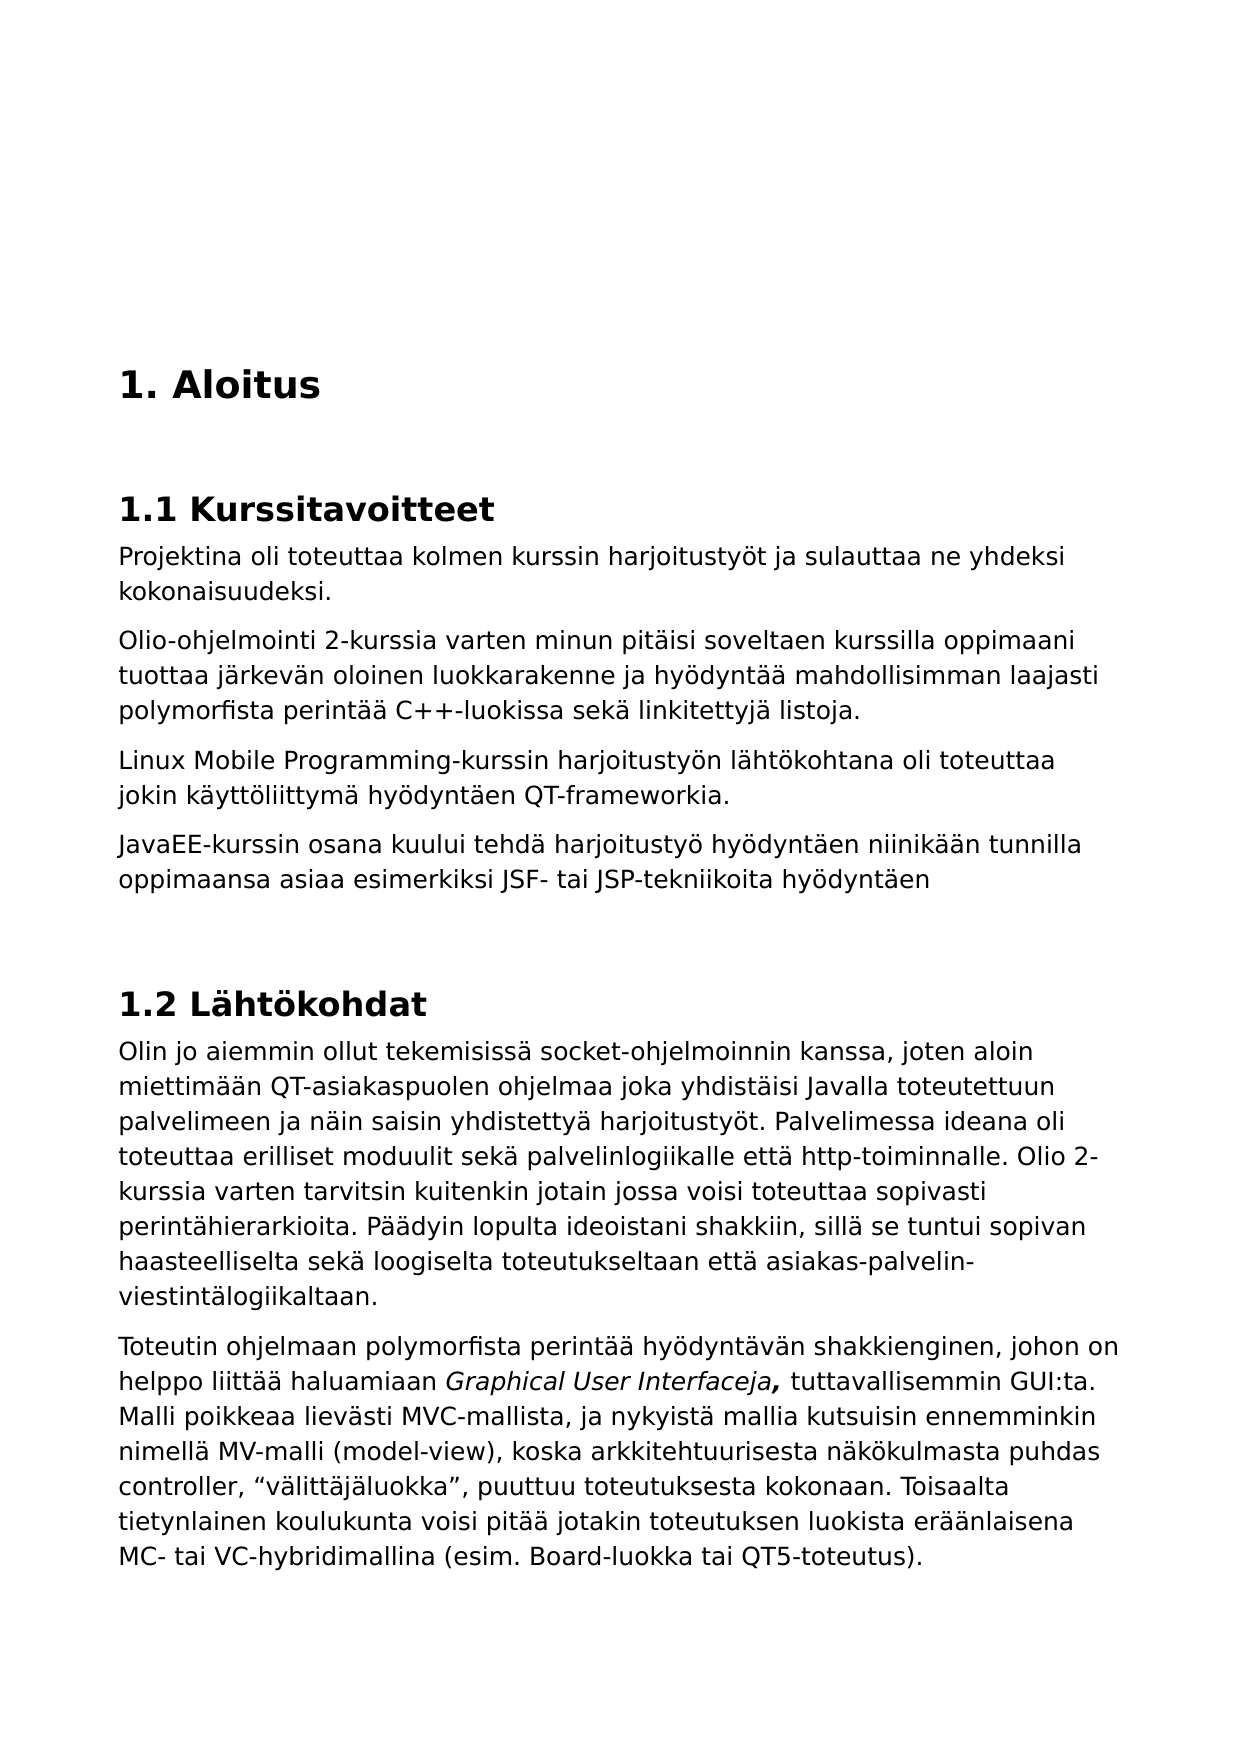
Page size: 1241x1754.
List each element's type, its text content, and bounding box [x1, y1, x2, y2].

text Projektina oli toteuttaa kolmen kurssin harjoitustyöt ja sulauttaa ne yhdeksi kokonaisuudeksi. [118, 542, 1122, 606]
text Olin jo aiemmin ollut tekemisissä socket-ohjelmoinnin kanssa, joten aloin miettimään QT-asiakaspuolen ohjelmaa joka yhdistäisi Javalla toteutettuun palvelimeen ja näin saisin yhdistettyä harjoitustyöt. Palvelimessa ideana oli toteuttaa erilliset moduulit sekä palvelinlogiikalle että http-toiminnalle. Olio 2-kurssia varten tarvitsin kuitenkin jotain jossa voisi toteuttaa sopivasti perintähierarkioita. Päädyin lopulta ideoistani shakkiin, sillä se tuntui sopivan haasteelliselta sekä loogiselta toteutukseltaan että asiakas-palvelin-viestintälogiikaltaan. [118, 1037, 1122, 1311]
text Linux Mobile Programming-kurssin harjoitustyön lähtökohtana oli toteuttaa jokin käyttöliittymä hyödyntäen QT-frameworkia. [118, 746, 1122, 810]
text JavaEE-kurssin osana kuului tehdä harjoitustyö hyödyntäen niinikään tunnilla oppimaansa asiaa esimerkiksi JSF- tai JSP-tekniikoita hyödyntäen [118, 831, 1122, 895]
subtitle 1. Aloitus [118, 363, 1122, 407]
subtitle 1.1 Kurssitavoitteet [118, 490, 1122, 529]
text Olio-ohjelmointi 2-kurssia varten minun pitäisi soveltaen kurssilla oppimaani tuottaa järkevän oloinen luokkarakenne ja hyödyntää mahdollisimman laajasti polymorfista perintää C++-luokissa sekä linkitettyjä listoja. [118, 626, 1122, 726]
text Toteutin ohjelmaan polymorfista perintää hyödyntävän shakkienginen, johon on helppo liittää haluamiaan Graphical User Interfaceja, tuttavallisemmin GUI:ta. Malli poikkeaa lievästi MVC-mallista, ja nykyistä mallia kutsuisin ennemminkin nimellä MV-malli (model-view), koska arkkitehtuurisesta näkökulmasta puhdas controller, “välittäjäluokka”, puuttuu toteutuksesta kokonaan. Toisaalta tietynlainen koulukunta voisi pitää jotakin toteutuksen luokista eräänlaisena MC- tai VC-hybridimallina (esim. Board-luokka tai QT5-toteutus). [118, 1332, 1122, 1571]
subtitle 1.2 Lähtökohdat [118, 986, 1122, 1024]
